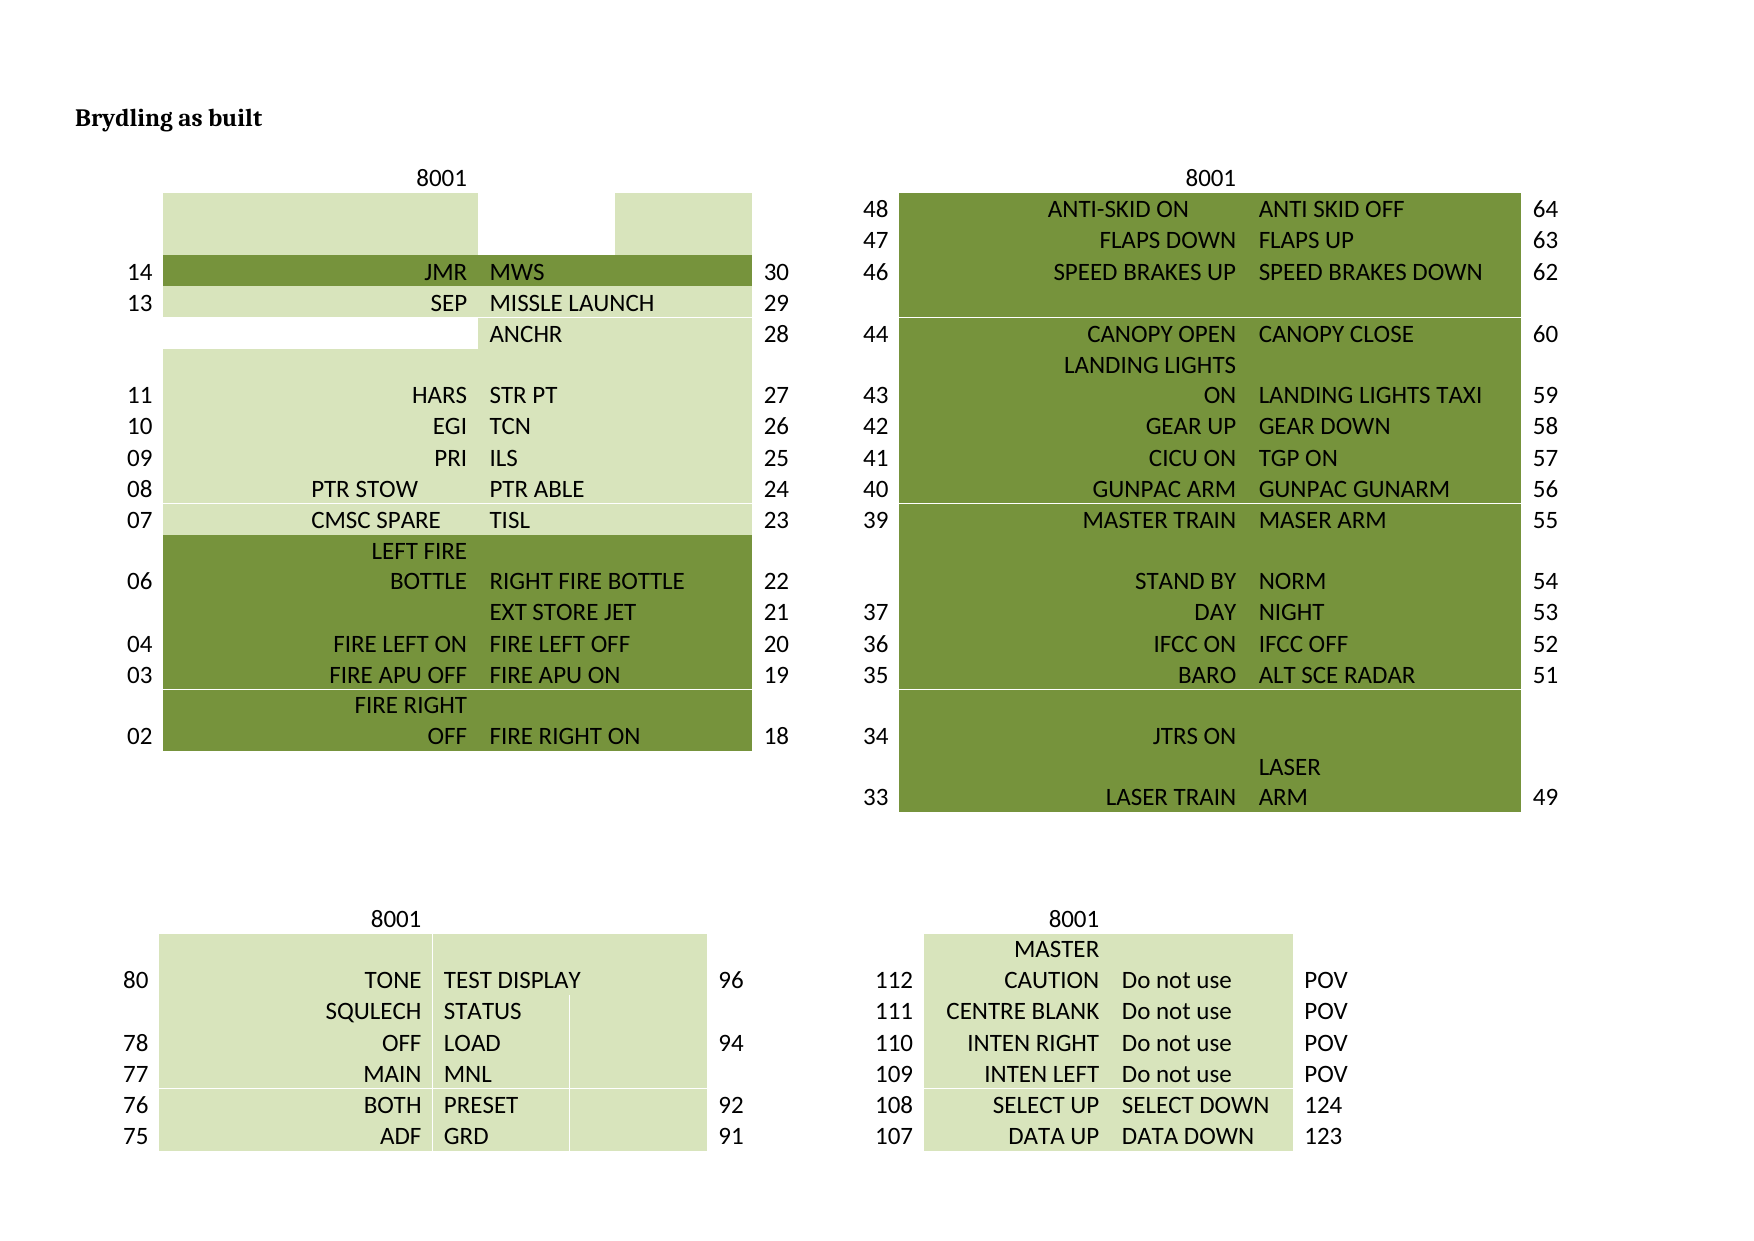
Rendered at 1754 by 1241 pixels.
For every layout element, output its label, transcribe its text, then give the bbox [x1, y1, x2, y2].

table_cell [1247, 995, 1293, 1026]
table_cell [899, 504, 1036, 535]
table_cell [163, 658, 300, 689]
table_cell [570, 1120, 707, 1151]
table_cell 23 [752, 504, 821, 535]
table_cell MASTER CAUTION [924, 934, 1110, 995]
table_cell [75, 193, 163, 224]
table_cell 06 [75, 535, 163, 596]
table_cell [763, 1120, 843, 1151]
table_header [159, 903, 296, 934]
table_cell 43 [821, 349, 899, 410]
table_cell [1384, 441, 1521, 472]
table_cell [163, 690, 300, 751]
table_cell [300, 596, 478, 627]
table_cell POV [1293, 934, 1522, 995]
table_cell CANOPY OPEN [1036, 318, 1247, 349]
table_cell NIGHT [1247, 596, 1384, 627]
table_cell [163, 596, 300, 627]
table_cell GUNPAC ARM [1036, 472, 1247, 503]
table_cell [899, 441, 1036, 472]
table_cell PTR ABLE [478, 472, 615, 503]
table_cell 109 [844, 1057, 924, 1088]
table_cell FLAPS DOWN [1036, 224, 1247, 255]
table_cell [163, 349, 300, 410]
table_cell [159, 1120, 296, 1151]
table_cell MAIN [296, 1057, 432, 1088]
table_cell MNL [433, 1057, 569, 1088]
table_cell [899, 318, 1036, 349]
table_cell [163, 193, 300, 224]
table_cell 19 [752, 658, 821, 689]
table_cell [300, 751, 478, 812]
table_cell JTRS ON [1036, 690, 1247, 751]
table_header [75, 903, 159, 934]
table_cell 108 [844, 1089, 924, 1120]
table_cell STATUS [433, 995, 569, 1026]
table_cell LANDING LIGHTS ON [1036, 349, 1247, 410]
table_cell 46 [821, 255, 899, 286]
table_cell [1384, 535, 1521, 596]
table_cell 33 [821, 751, 899, 812]
table_cell [1384, 596, 1521, 627]
table_cell 37 [821, 596, 899, 627]
table_cell MISSLE LAUNCH [478, 286, 752, 317]
table_header 8001 [296, 903, 432, 934]
table_cell [163, 255, 300, 286]
table_cell 76 [75, 1089, 159, 1120]
table_cell EXT STORE JET [478, 596, 752, 627]
table_cell [159, 934, 296, 995]
table_header [821, 161, 899, 192]
table_cell INTEN LEFT [924, 1057, 1110, 1088]
table_cell Do not use [1110, 1026, 1247, 1057]
table_cell MASTER TRAIN [1036, 504, 1247, 535]
table_cell [75, 751, 163, 812]
table_cell TISL [478, 504, 615, 535]
table_cell ANTI SKID OFF [1247, 193, 1521, 224]
table_cell [163, 504, 300, 535]
table_cell MASER ARM [1247, 504, 1521, 535]
table_cell [1247, 286, 1384, 317]
table_cell 53 [1521, 596, 1598, 627]
table_cell [478, 193, 615, 224]
table_cell FIRE APU OFF [300, 658, 478, 689]
table_cell [163, 410, 300, 441]
table_cell [478, 751, 615, 812]
table_cell 64 [1521, 193, 1598, 224]
table_cell [763, 995, 843, 1026]
table_header [615, 161, 752, 192]
table_cell 107 [844, 1120, 924, 1151]
table_cell FLAPS UP [1247, 224, 1384, 255]
table_cell POV [1293, 995, 1522, 1026]
table_header [1110, 903, 1247, 934]
table_cell BOTH [296, 1089, 432, 1120]
table_cell 04 [75, 627, 163, 658]
table_cell 13 [75, 286, 163, 317]
table_cell [899, 690, 1036, 751]
table_cell 96 [707, 934, 763, 995]
table_cell Do not use [1110, 934, 1247, 995]
table_cell CICU ON [1036, 441, 1247, 472]
table_cell 42 [821, 410, 899, 441]
table_header [1247, 903, 1293, 934]
table_cell HARS [300, 349, 478, 410]
table_cell LASER ARM [1247, 751, 1384, 812]
table_cell 58 [1521, 410, 1598, 441]
table_header [844, 903, 924, 934]
table_cell SELECT DOWN [1110, 1089, 1293, 1120]
table_cell 30 [752, 255, 821, 286]
table_cell 28 [752, 318, 821, 349]
table_cell GUNPAC GUNARM [1247, 472, 1521, 503]
table_cell [163, 224, 300, 255]
table_cell [615, 224, 752, 255]
table_cell RIGHT FIRE BOTTLE [478, 535, 752, 596]
table_cell TONE [296, 934, 432, 995]
table_cell [615, 441, 752, 472]
table_cell [159, 1057, 296, 1088]
table_cell SPEED BRAKES UP [1036, 255, 1247, 286]
table_header [433, 903, 569, 934]
table_cell SQULECH [296, 995, 432, 1026]
table_cell [615, 504, 752, 535]
table_cell [163, 472, 300, 503]
table_cell 10 [75, 410, 163, 441]
table_cell TGP ON [1247, 441, 1384, 472]
table_cell [1384, 751, 1521, 812]
table_cell 11 [75, 349, 163, 410]
table_cell 20 [752, 627, 821, 658]
table_header [478, 161, 615, 192]
table_cell [707, 1057, 763, 1088]
table_cell ANTI-SKID ON [1036, 193, 1247, 224]
table_cell [300, 318, 478, 349]
table_cell [707, 995, 763, 1026]
table_cell JMR [300, 255, 478, 286]
table_cell 51 [1521, 658, 1598, 689]
table_header [1521, 161, 1598, 192]
table_cell [163, 286, 300, 317]
table_cell PRI [300, 441, 478, 472]
table_cell EGI [300, 410, 478, 441]
table_cell 75 [75, 1120, 159, 1151]
table_cell 124 [1293, 1089, 1522, 1120]
table_header [163, 161, 300, 192]
table_header [752, 161, 821, 192]
table_cell 02 [75, 690, 163, 751]
table_cell [763, 1057, 843, 1088]
table_cell [163, 751, 300, 812]
table_cell 18 [752, 690, 821, 751]
table_cell [1247, 1057, 1293, 1088]
table_cell [899, 224, 1036, 255]
table_header [707, 903, 763, 934]
table_cell 78 [75, 1026, 159, 1057]
table_cell 123 [1293, 1120, 1522, 1151]
table_cell ANCHR [478, 318, 615, 349]
table_cell IFCC OFF [1247, 627, 1384, 658]
table_cell 57 [1521, 441, 1598, 472]
table_cell 41 [821, 441, 899, 472]
table_cell 91 [707, 1120, 763, 1151]
table_cell LOAD [433, 1026, 569, 1057]
table_cell BARO [1036, 658, 1247, 689]
table_cell [163, 318, 300, 349]
table_cell [75, 596, 163, 627]
table_cell [570, 1089, 707, 1120]
table_cell [899, 627, 1036, 658]
table_cell 60 [1521, 318, 1598, 349]
table_cell STR PT [478, 349, 615, 410]
table_cell 26 [752, 410, 821, 441]
table_cell [899, 193, 1036, 224]
table_cell [300, 193, 478, 224]
table_cell [1036, 286, 1247, 317]
table_cell [821, 535, 899, 596]
table_cell [821, 286, 899, 317]
table_cell 80 [75, 934, 159, 995]
table_cell 27 [752, 349, 821, 410]
table_cell 94 [707, 1026, 763, 1057]
table_cell NORM [1247, 535, 1384, 596]
table_cell [1384, 224, 1521, 255]
table_cell 48 [821, 193, 899, 224]
table_cell [159, 1089, 296, 1120]
table_cell GEAR DOWN [1247, 410, 1521, 441]
table_cell [615, 193, 752, 224]
table_cell FIRE APU ON [478, 658, 752, 689]
table_header [1384, 161, 1521, 192]
table_cell 111 [844, 995, 924, 1026]
table_cell LASER TRAIN [1036, 751, 1247, 812]
table_cell FIRE LEFT ON [300, 627, 478, 658]
table_cell 44 [821, 318, 899, 349]
table_header [570, 903, 707, 934]
table_cell [1247, 934, 1293, 995]
table_header 8001 [300, 161, 478, 192]
table_cell 56 [1521, 472, 1598, 503]
table_cell 24 [752, 472, 821, 503]
table_cell [163, 535, 300, 596]
table_cell Do not use [1110, 995, 1247, 1026]
table_cell 110 [844, 1026, 924, 1057]
table_cell 54 [1521, 535, 1598, 596]
table_cell ILS [478, 441, 615, 472]
table_cell 92 [707, 1089, 763, 1120]
table_cell [570, 995, 707, 1026]
table_cell SELECT UP [924, 1089, 1110, 1120]
table_cell 21 [752, 596, 821, 627]
table_cell [75, 995, 159, 1026]
table_cell SEP [300, 286, 478, 317]
table_cell 39 [821, 504, 899, 535]
table_cell DATA DOWN [1110, 1120, 1293, 1151]
table_cell [1521, 690, 1598, 751]
table_cell LANDING LIGHTS TAXI [1247, 349, 1521, 410]
table_cell FIRE RIGHT OFF [300, 690, 478, 751]
table_header [763, 903, 843, 934]
table_cell 36 [821, 627, 899, 658]
table_cell [75, 224, 163, 255]
table_cell TEST DISPLAY [433, 934, 707, 995]
table_cell [163, 441, 300, 472]
table_cell [1384, 690, 1521, 751]
table_cell ADF [296, 1120, 432, 1151]
table_cell DATA UP [924, 1120, 1110, 1151]
table_cell FIRE RIGHT ON [478, 690, 752, 751]
table_header [1293, 903, 1522, 934]
table_cell Do not use [1110, 1057, 1247, 1088]
table_cell 47 [821, 224, 899, 255]
table_cell POV [1293, 1026, 1522, 1057]
table_cell [763, 1089, 843, 1120]
table_cell 03 [75, 658, 163, 689]
table_cell CANOPY CLOSE [1247, 318, 1521, 349]
table_cell 29 [752, 286, 821, 317]
table_cell [615, 410, 752, 441]
table_cell [899, 658, 1036, 689]
table_cell [159, 995, 296, 1026]
table_cell 14 [75, 255, 163, 286]
table_cell [615, 751, 752, 812]
table_cell [570, 1026, 707, 1057]
table_cell [899, 255, 1036, 286]
table_cell [163, 627, 300, 658]
table_cell [899, 410, 1036, 441]
table_cell [615, 255, 752, 286]
table_cell 62 [1521, 255, 1598, 286]
table_header [75, 161, 163, 192]
table_cell 34 [821, 690, 899, 751]
table_cell POV [1293, 1057, 1522, 1088]
table_cell MWS [478, 255, 615, 286]
table_cell PTR STOW [300, 472, 478, 503]
table_cell [899, 472, 1036, 503]
table_cell 55 [1521, 504, 1598, 535]
table_cell [159, 1026, 296, 1057]
table_cell IFCC ON [1036, 627, 1247, 658]
table_cell [478, 224, 615, 255]
table_cell DAY [1036, 596, 1247, 627]
table_cell [615, 349, 752, 410]
table_cell [763, 1026, 843, 1057]
table_cell [1384, 286, 1521, 317]
table_cell 63 [1521, 224, 1598, 255]
table_cell 35 [821, 658, 899, 689]
table_cell TCN [478, 410, 615, 441]
table_cell [899, 286, 1036, 317]
table_cell 77 [75, 1057, 159, 1088]
table_cell 49 [1521, 751, 1598, 812]
table_cell [763, 934, 843, 995]
table_cell [1521, 286, 1598, 317]
table_cell [615, 318, 752, 349]
table_cell CMSC SPARE [300, 504, 478, 535]
table_cell 25 [752, 441, 821, 472]
table_header [1247, 161, 1384, 192]
table_cell 22 [752, 535, 821, 596]
table_cell GEAR UP [1036, 410, 1247, 441]
table_cell [1247, 690, 1384, 751]
table_cell INTEN RIGHT [924, 1026, 1110, 1057]
table_cell LEFT FIRE BOTTLE [300, 535, 478, 596]
table_cell [899, 751, 1036, 812]
table_cell [570, 1057, 707, 1088]
table_cell [752, 751, 821, 812]
table_cell FIRE LEFT OFF [478, 627, 752, 658]
table_cell ALT SCE RADAR [1247, 658, 1521, 689]
table_cell [752, 193, 821, 224]
table_cell OFF [296, 1026, 432, 1057]
table_cell [615, 472, 752, 503]
table_cell STAND BY [1036, 535, 1247, 596]
table_cell GRD [433, 1120, 569, 1151]
table_cell 09 [75, 441, 163, 472]
table_header 8001 [1036, 161, 1247, 192]
text Brydling as built [75, 104, 1679, 132]
table_cell [300, 224, 478, 255]
table_cell PRESET [433, 1089, 569, 1120]
table_header [899, 161, 1036, 192]
table_cell [899, 596, 1036, 627]
table_cell [75, 318, 163, 349]
table_cell 07 [75, 504, 163, 535]
table_cell 59 [1521, 349, 1598, 410]
table_cell 112 [844, 934, 924, 995]
table_header 8001 [924, 903, 1110, 934]
table_cell [899, 349, 1036, 410]
table_cell [1384, 627, 1521, 658]
table_cell 08 [75, 472, 163, 503]
table_cell 52 [1521, 627, 1598, 658]
table_cell 40 [821, 472, 899, 503]
table_cell [752, 224, 821, 255]
table_cell [1247, 1026, 1293, 1057]
table_cell SPEED BRAKES DOWN [1247, 255, 1521, 286]
table_cell [899, 535, 1036, 596]
table_cell CENTRE BLANK [924, 995, 1110, 1026]
